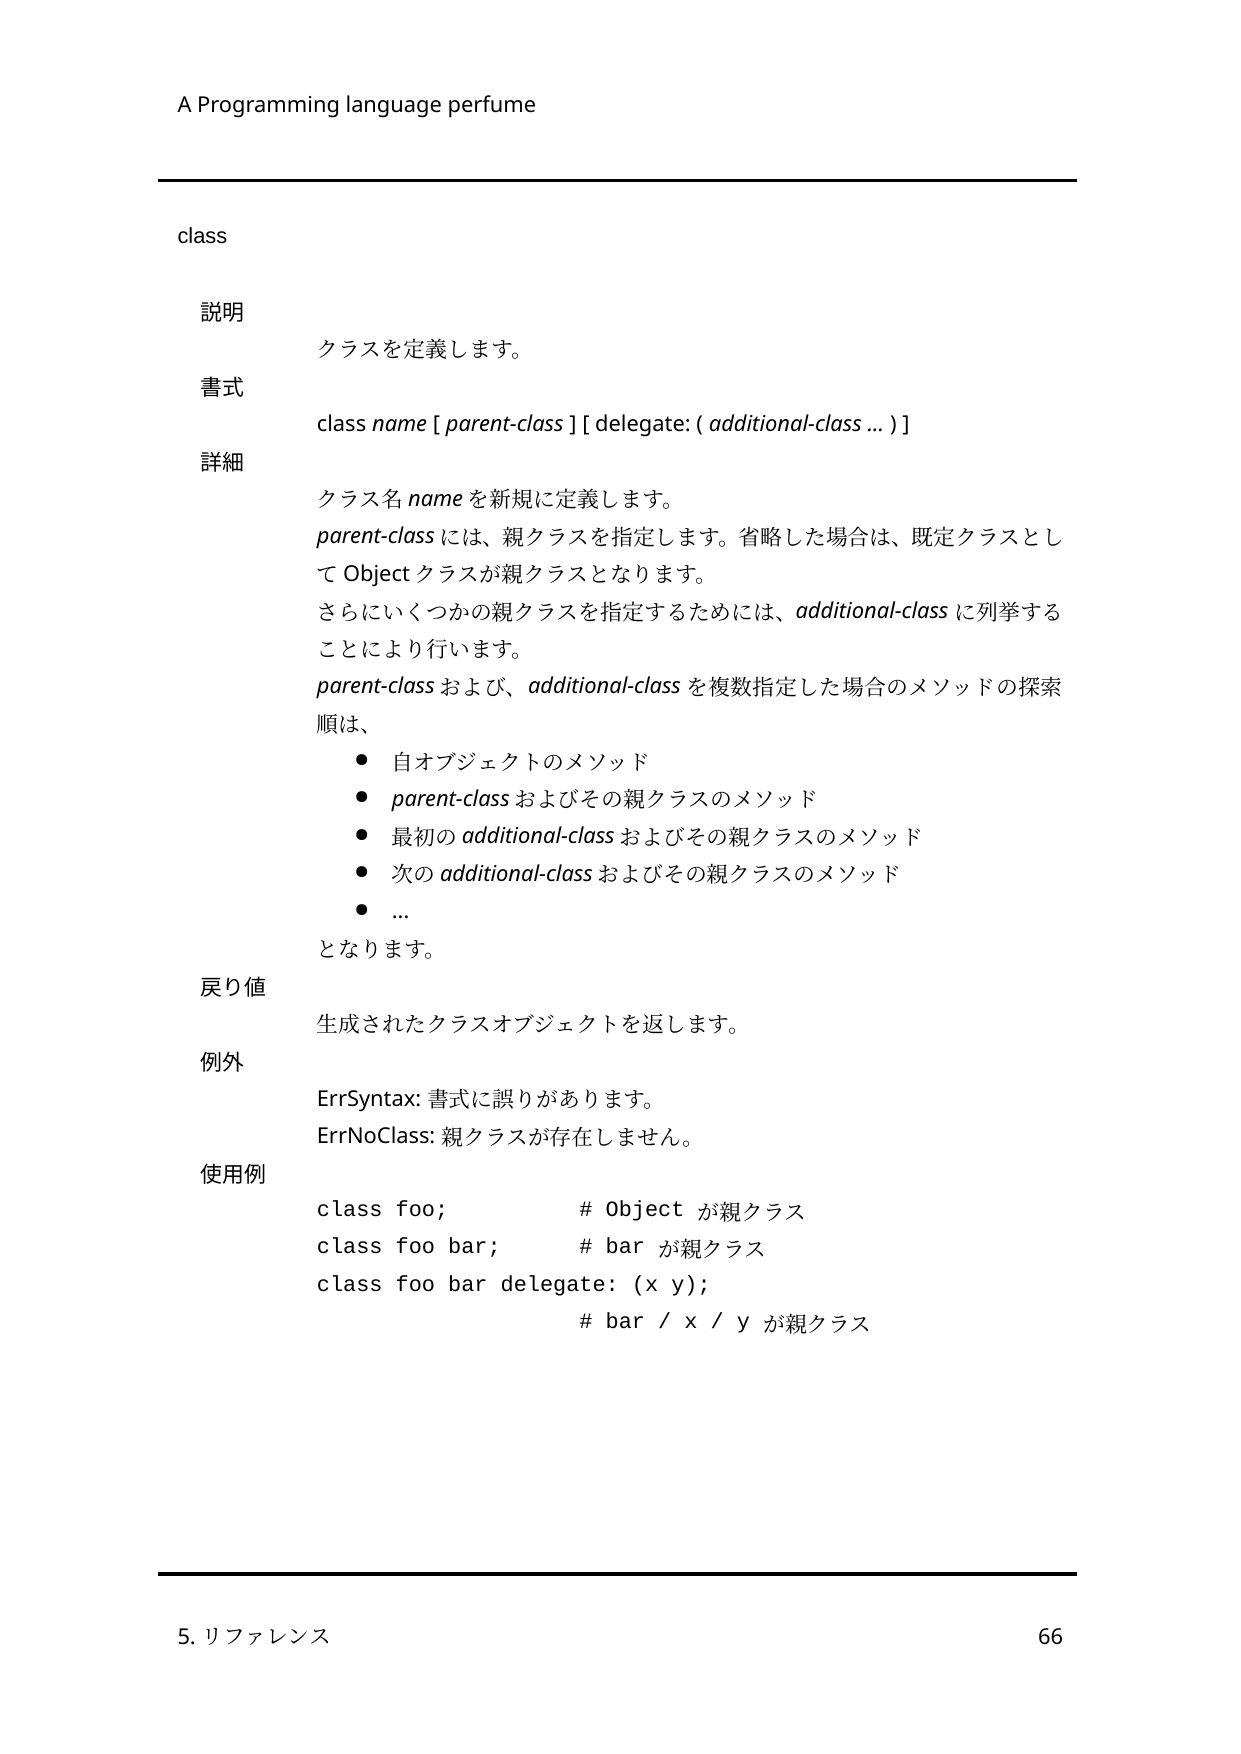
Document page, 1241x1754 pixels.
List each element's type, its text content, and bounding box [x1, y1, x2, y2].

subtitle class [177, 217, 1063, 254]
table_cell 詳細 [200, 442, 317, 967]
table_header 説明 [200, 292, 317, 367]
table_cell クラス名nameを新規に定義します。 parent-classには、親クラスを指定します。省略した場合は、既定クラスとしてObjectクラスが親クラスとなります。 さらにいくつかの親クラスを指定するためには、additional-class に列挙することにより行います。 parent-classおよび、additional-classを複数指定した場合のメソッドの探索順は、 自オブジェクトのメソッド parent-classおよびその親クラスのメソッド 最初のadditional-classおよびその親クラスのメソッド 次のadditional-classおよびその親クラスのメソッド ... となります。 [317, 442, 1063, 967]
table_cell 書式 [200, 367, 317, 442]
table_cell ErrSyntax: 書式に誤りがあります。 ErrNoClass: 親クラスが存在しません。 [317, 1042, 1063, 1154]
table_header クラスを定義します。 [317, 292, 1063, 367]
table_cell 戻り値 [200, 967, 317, 1042]
table_cell 例外 [200, 1042, 317, 1154]
table_cell 生成されたクラスオブジェクトを返します。 [317, 967, 1063, 1042]
table_cell class name [ parent-class ] [ delegate: ( additional-class ... ) ] [317, 367, 1063, 442]
table_cell 使用例 [200, 1154, 317, 1342]
table_cell class foo; # Object が親クラス class foo bar; # bar が親クラス class foo bar delegate: (x y); # bar / x / y が親クラス [317, 1154, 1063, 1342]
